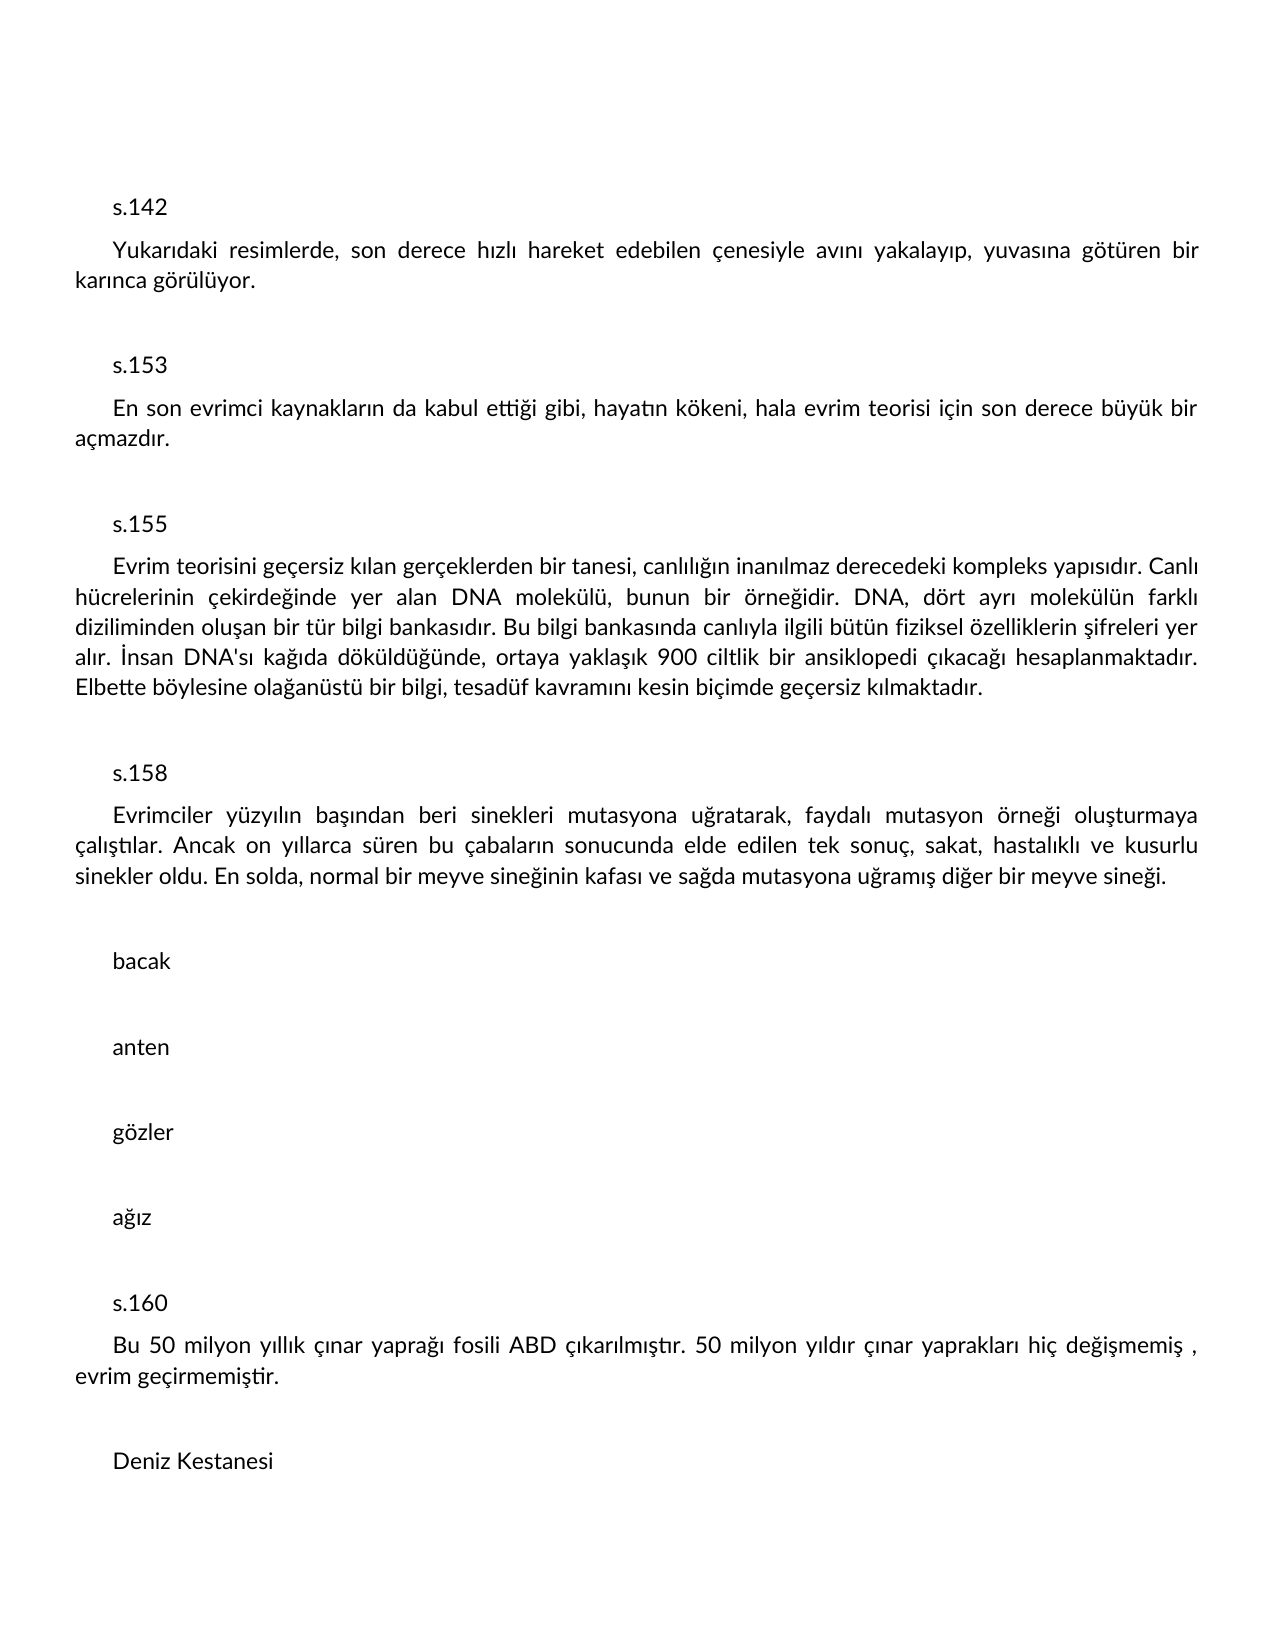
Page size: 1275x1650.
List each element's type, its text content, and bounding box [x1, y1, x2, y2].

text gözler [75, 1118, 1200, 1145]
text En son evrimci kaynakların da kabul ettiği gibi, hayatın kökeni, hala evrim teorisi için son derece büyük bir açmazdır. [75, 394, 1200, 451]
text Yukarıdaki resimlerde, son derece hızlı hareket edebilen çenesiyle avını yakalayıp, yuvasına götüren bir karınca görülüyor. [75, 235, 1200, 293]
text ağız [75, 1203, 1200, 1231]
text Evrimciler yüzyılın başından beri sinekleri mutasyona uğratarak, faydalı mutasyon örneği oluşturmaya çalıştılar. Ancak on yıllarca süren bu çabaların sonucunda elde edilen tek sonuç, sakat, hastalıklı ve kusurlu sinekler oldu. En solda, normal bir meyve sineğinin kafası ve sağda mutasyona uğramış diğer bir meyve sineği. [75, 801, 1200, 889]
text s.155 [75, 509, 1200, 537]
text bacak [75, 947, 1200, 974]
text Evrim teorisini geçersiz kılan gerçeklerden bir tanesi, canlılığın inanılmaz derecedeki kompleks yapısıdır. Canlı hücrelerinin çekirdeğinde yer alan DNA molekülü, bunun bir örneğidir. DNA, dört ayrı molekülün farklı diziliminden oluşan bir tür bilgi bankasıdır. Bu bilgi bankasında canlıyla ilgili bütün fiziksel özelliklerin şifreleri yer alır. İnsan DNA'sı kağıda döküldüğünde, ortaya yaklaşık 900 ciltlik bir ansiklopedi çıkacağı hesaplanmaktadır. Elbette böylesine olağanüstü bir bilgi, tesadüf kavramını kesin biçimde geçersiz kılmaktadır. [75, 552, 1200, 700]
text s.158 [75, 758, 1200, 786]
text Bu 50 milyon yıllık çınar yaprağı fosili ABD çıkarılmıştır. 50 milyon yıldır çınar yaprakları hiç değişmemiş , evrim geçirmemiştir. [75, 1331, 1200, 1389]
text s.160 [75, 1288, 1200, 1316]
text Deniz Kestanesi [75, 1447, 1200, 1474]
text s.142 [75, 193, 1200, 220]
text anten [75, 1032, 1200, 1060]
text s.153 [75, 351, 1200, 378]
